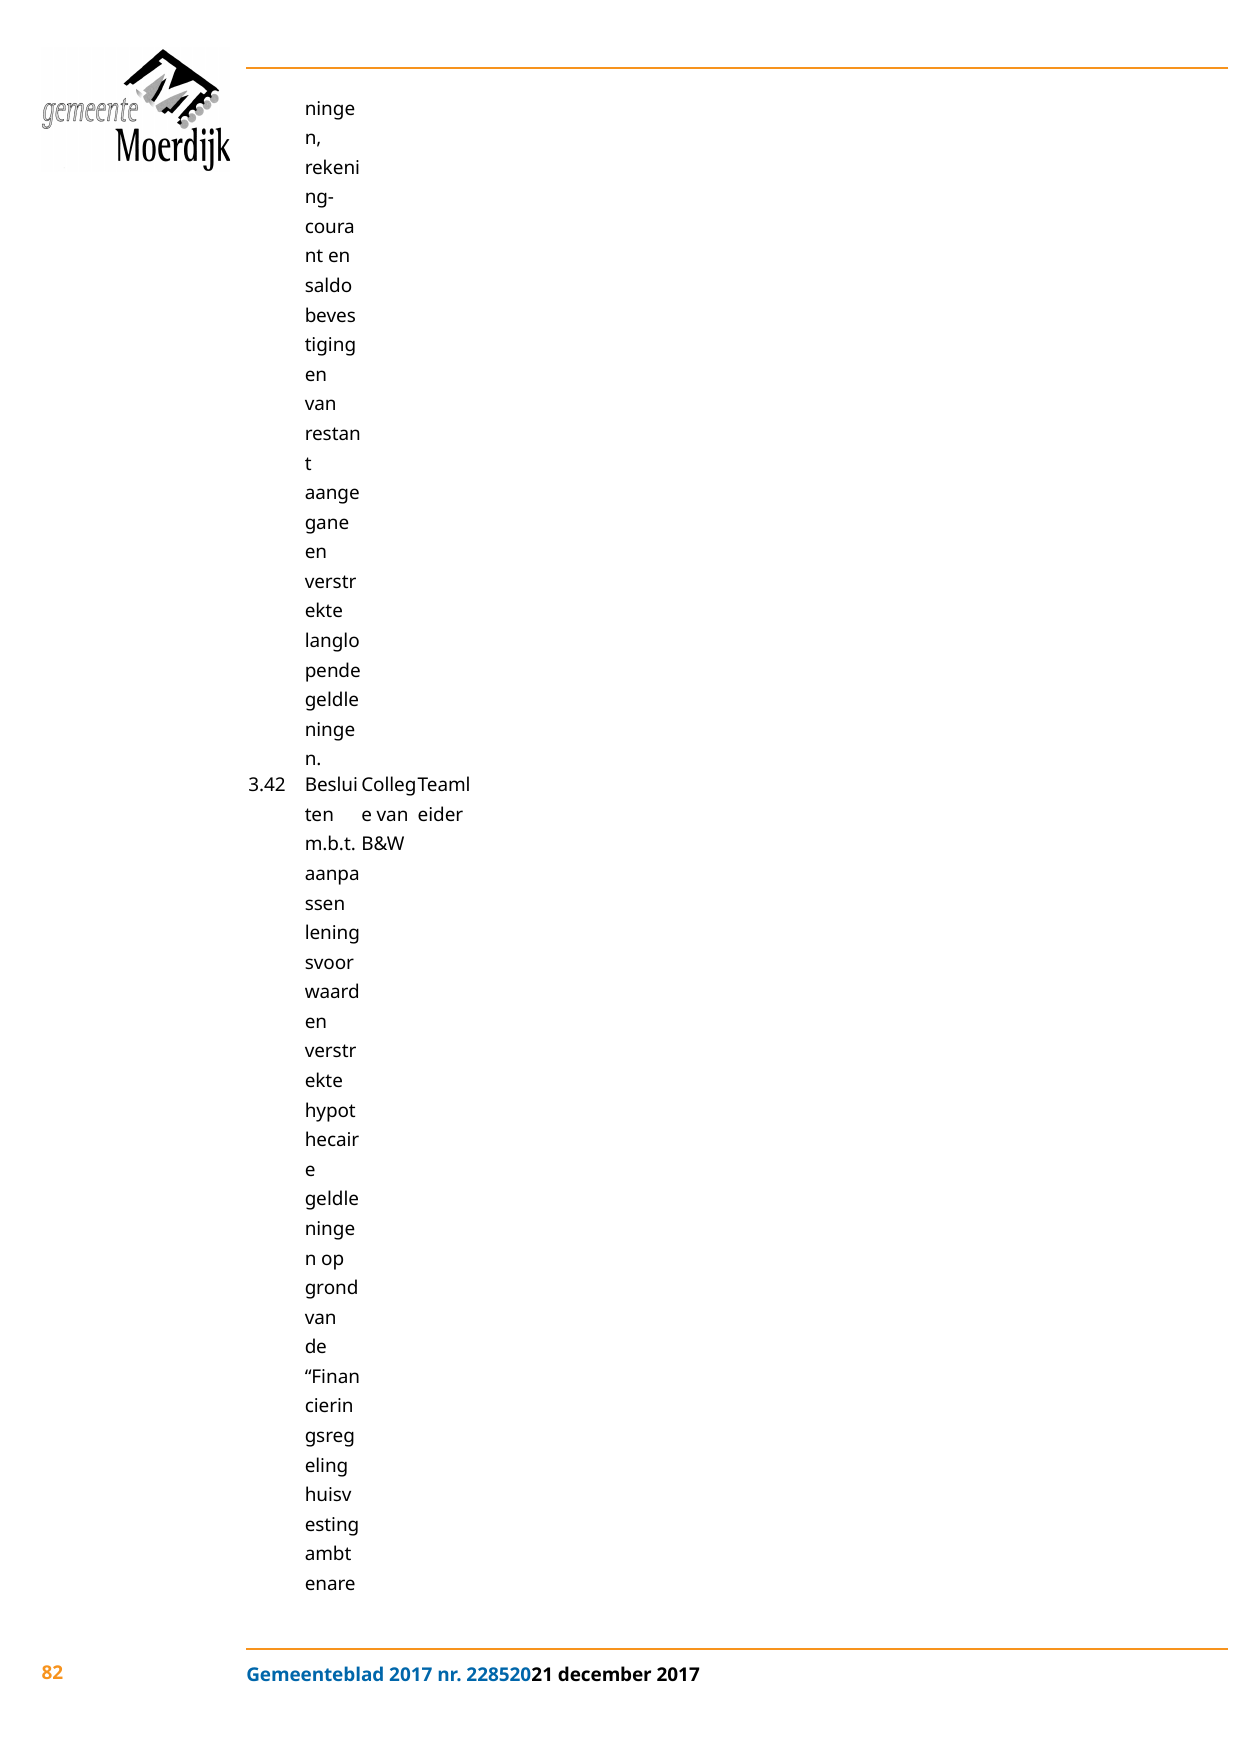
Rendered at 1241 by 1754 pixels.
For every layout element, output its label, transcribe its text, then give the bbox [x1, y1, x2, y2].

picture [41, 47, 231, 172]
table_cell [474, 95, 530, 771]
table_cell ningen, rekening-courant en saldobevestigingen van restant aangegane en verstrekte langlopende geldleningen. [305, 95, 361, 771]
table_cell [418, 95, 474, 771]
table_cell 3.42 [248, 771, 304, 1596]
table_cell [248, 95, 304, 771]
table_cell Besluiten m.b.t. aanpassen leningsvoorwaarden verstrekte hypothecaire geldleningen op grond van de “Financieringsregeling huisvesting ambtenare [305, 771, 361, 1596]
table_cell Teamleider [418, 771, 474, 1596]
table_cell [361, 95, 417, 771]
table_cell [474, 771, 530, 1596]
table_cell College van B&W [361, 771, 417, 1596]
